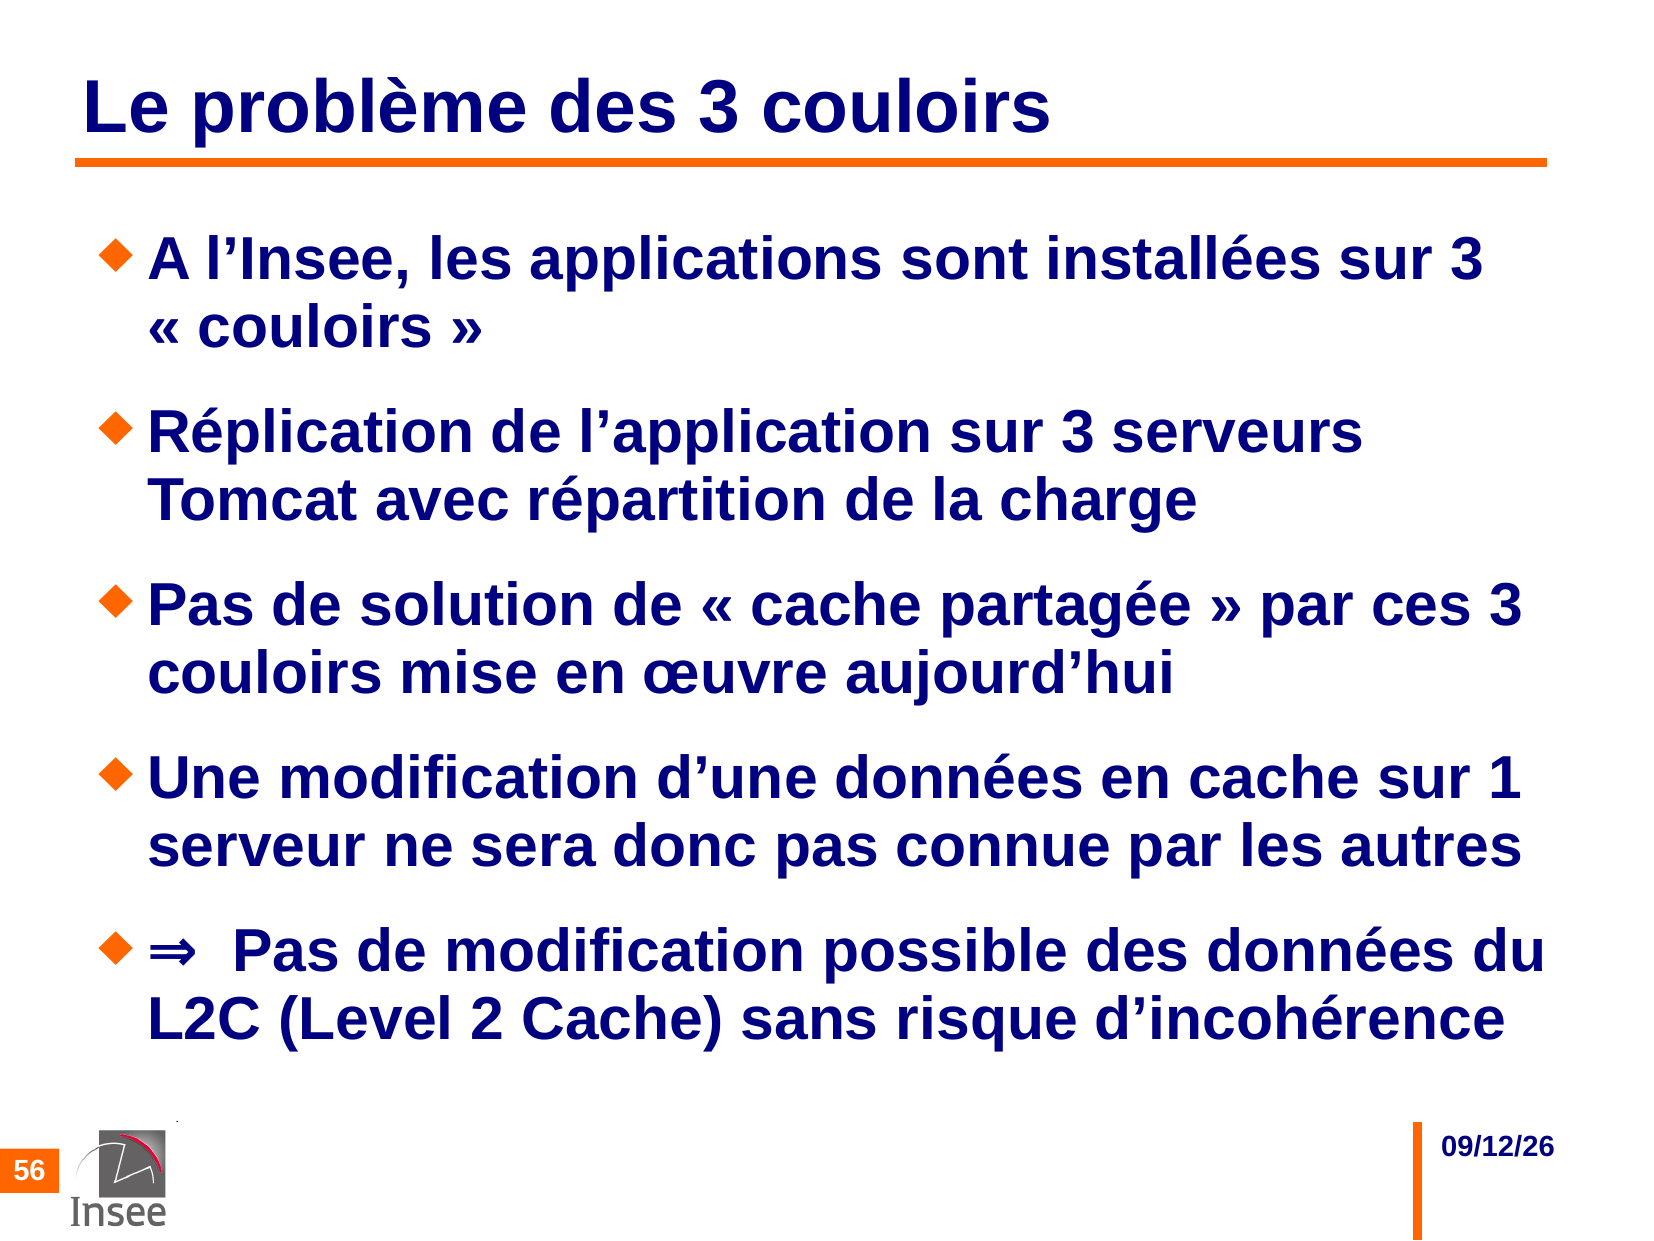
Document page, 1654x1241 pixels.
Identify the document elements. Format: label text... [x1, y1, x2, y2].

list A l’Insee, les applications sont installées sur 3 « couloirs » Réplication de l’application sur 3 serveurs Tomcat avec répartition de la charge Pas de solution de « cache partagée » par ces 3 couloirs mise en œuvre aujourd’hui Une modification d’une données en cache sur 1 serveur ne sera donc pas connue par les autres ⇒ Pas de modification possible des données du L2C (Level 2 Cache) sans risque d’incohérence [82, 224, 1571, 1063]
picture [62, 1121, 178, 1241]
title Le problème des 3 couloirs [82, 49, 1619, 163]
